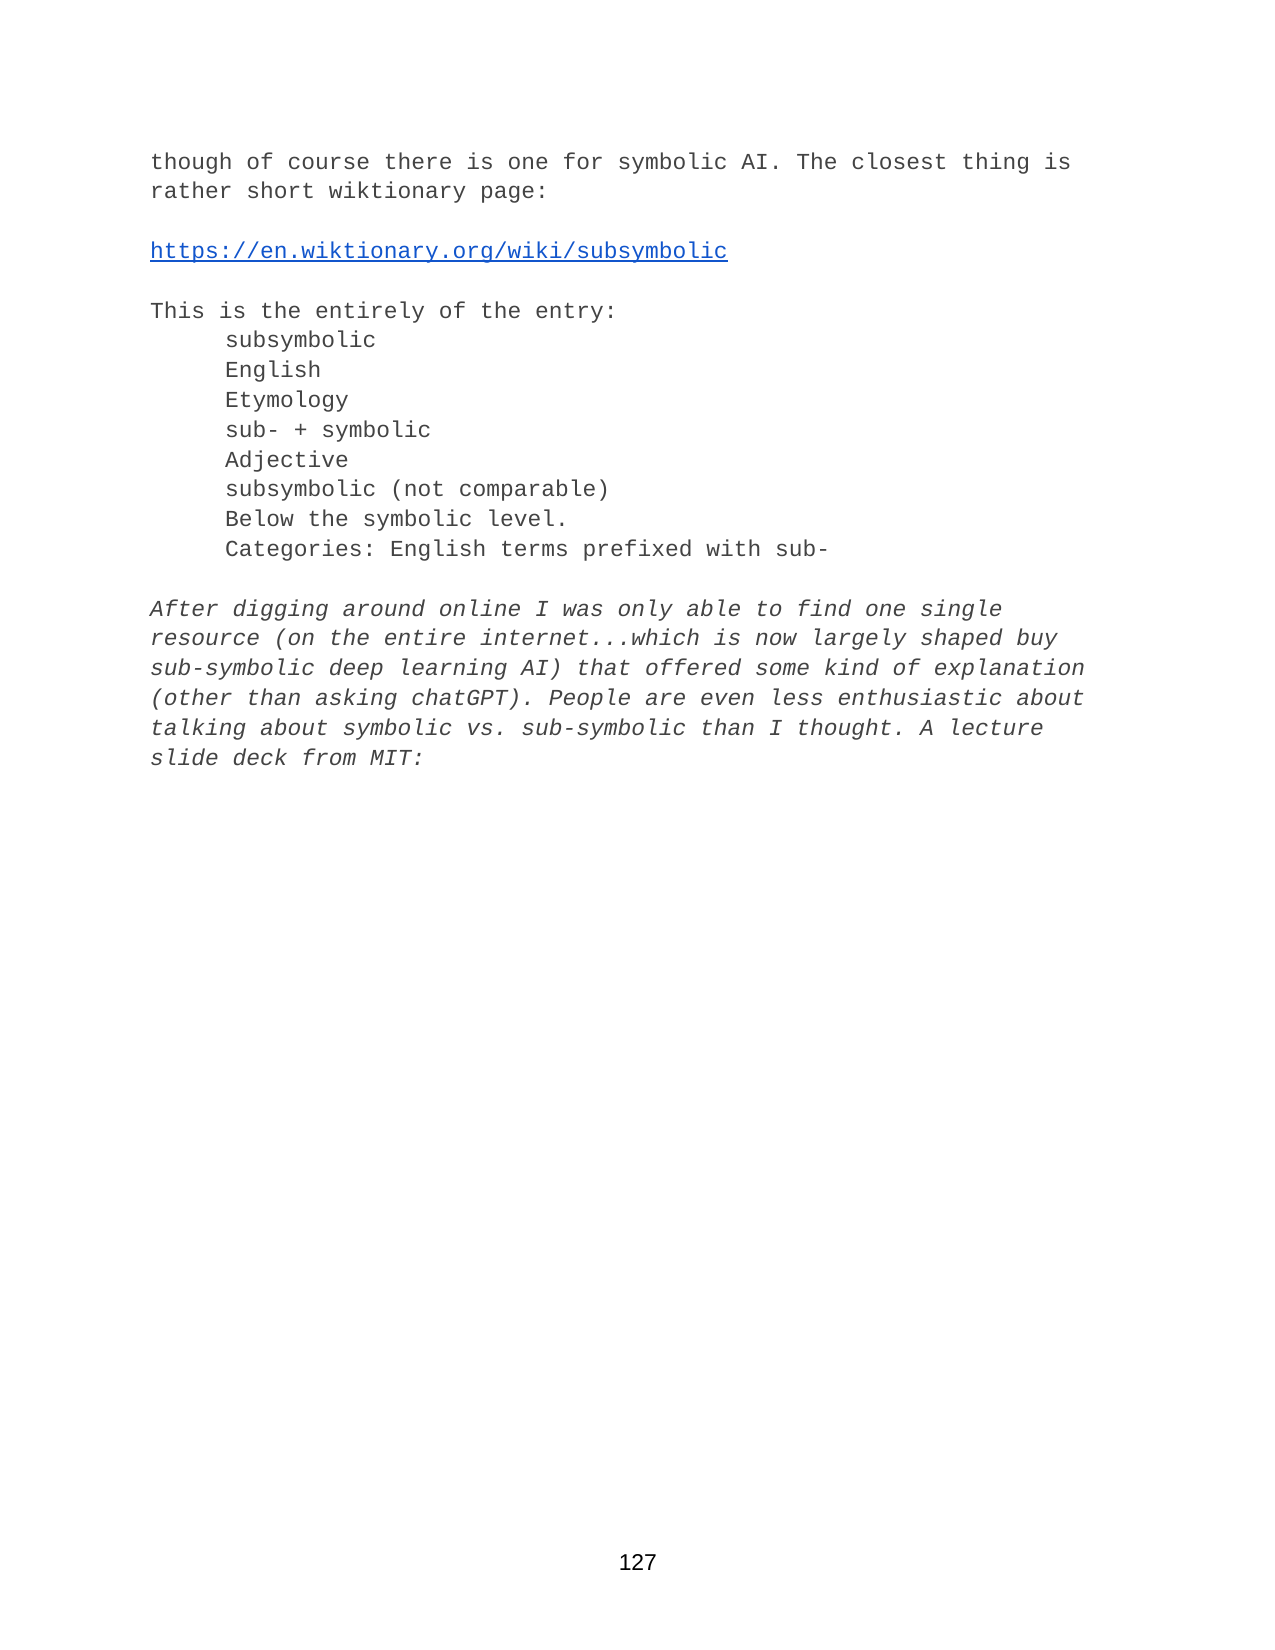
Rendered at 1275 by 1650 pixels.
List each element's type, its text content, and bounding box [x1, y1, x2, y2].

text After digging around online I was only able to find one single resource (on the entire internet...which is now largely shaped buy sub-symbolic deep learning AI) that offered some kind of explanation (other than asking chatGPT). People are even less enthusiastic about talking about symbolic vs. sub-symbolic than I thought. A lecture slide deck from MIT: [150, 597, 1125, 772]
text subsymbolic (not comparable) [225, 478, 1125, 504]
text sub- +‎ symbolic [225, 418, 1125, 444]
text This is the entirely of the entry: [150, 299, 1125, 325]
text Categories: English terms prefixed with sub- [225, 537, 1125, 563]
text Etymology [225, 388, 1125, 414]
text Adjective [225, 448, 1125, 474]
text Below the symbolic level. [225, 507, 1125, 533]
text though of course there is one for symbolic AI. The closest thing is rather short wiktionary page: [150, 150, 1125, 206]
text https://en.wiktionary.org/wiki/subsymbolic [150, 239, 1125, 265]
text English [225, 358, 1125, 384]
text subsymbolic [225, 329, 1125, 355]
